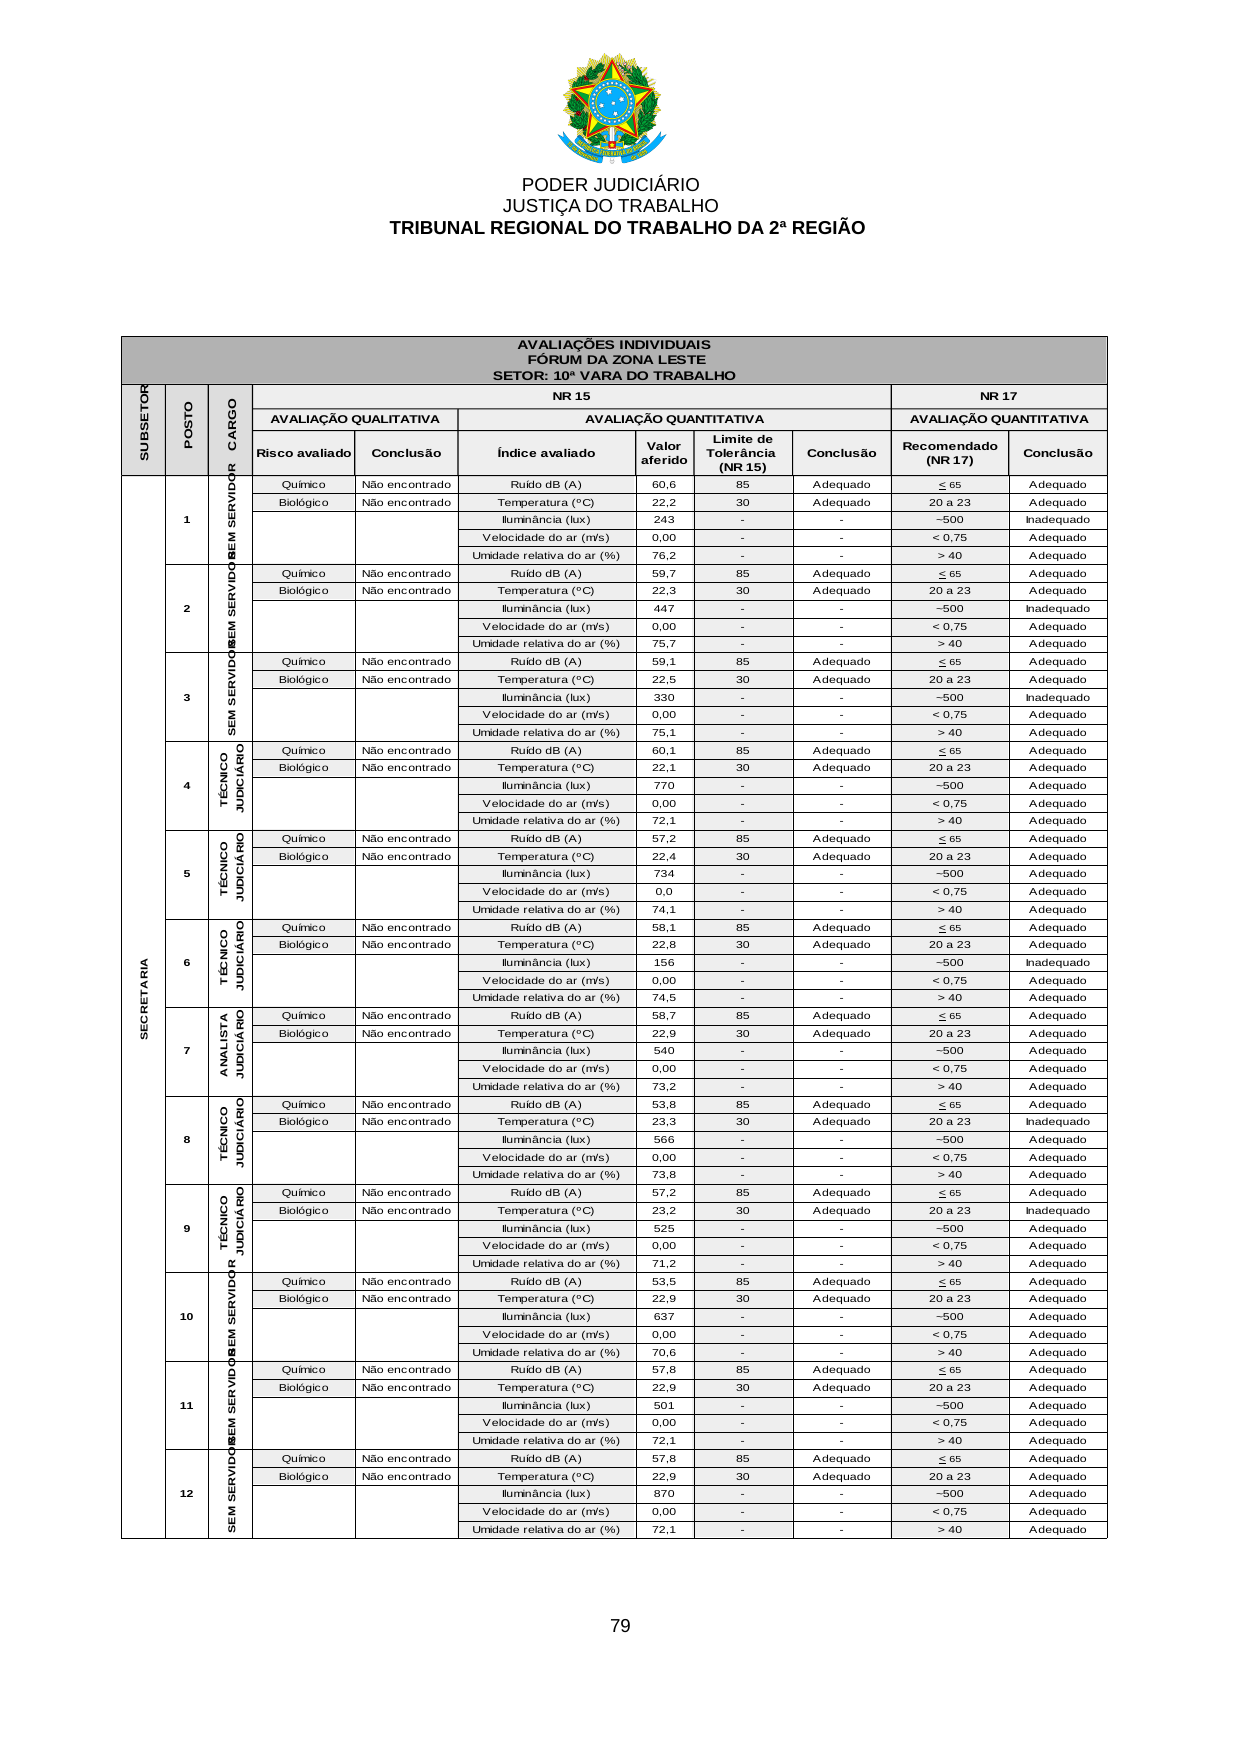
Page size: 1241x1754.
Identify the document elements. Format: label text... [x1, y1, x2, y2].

text H [118, 307, 1122, 326]
